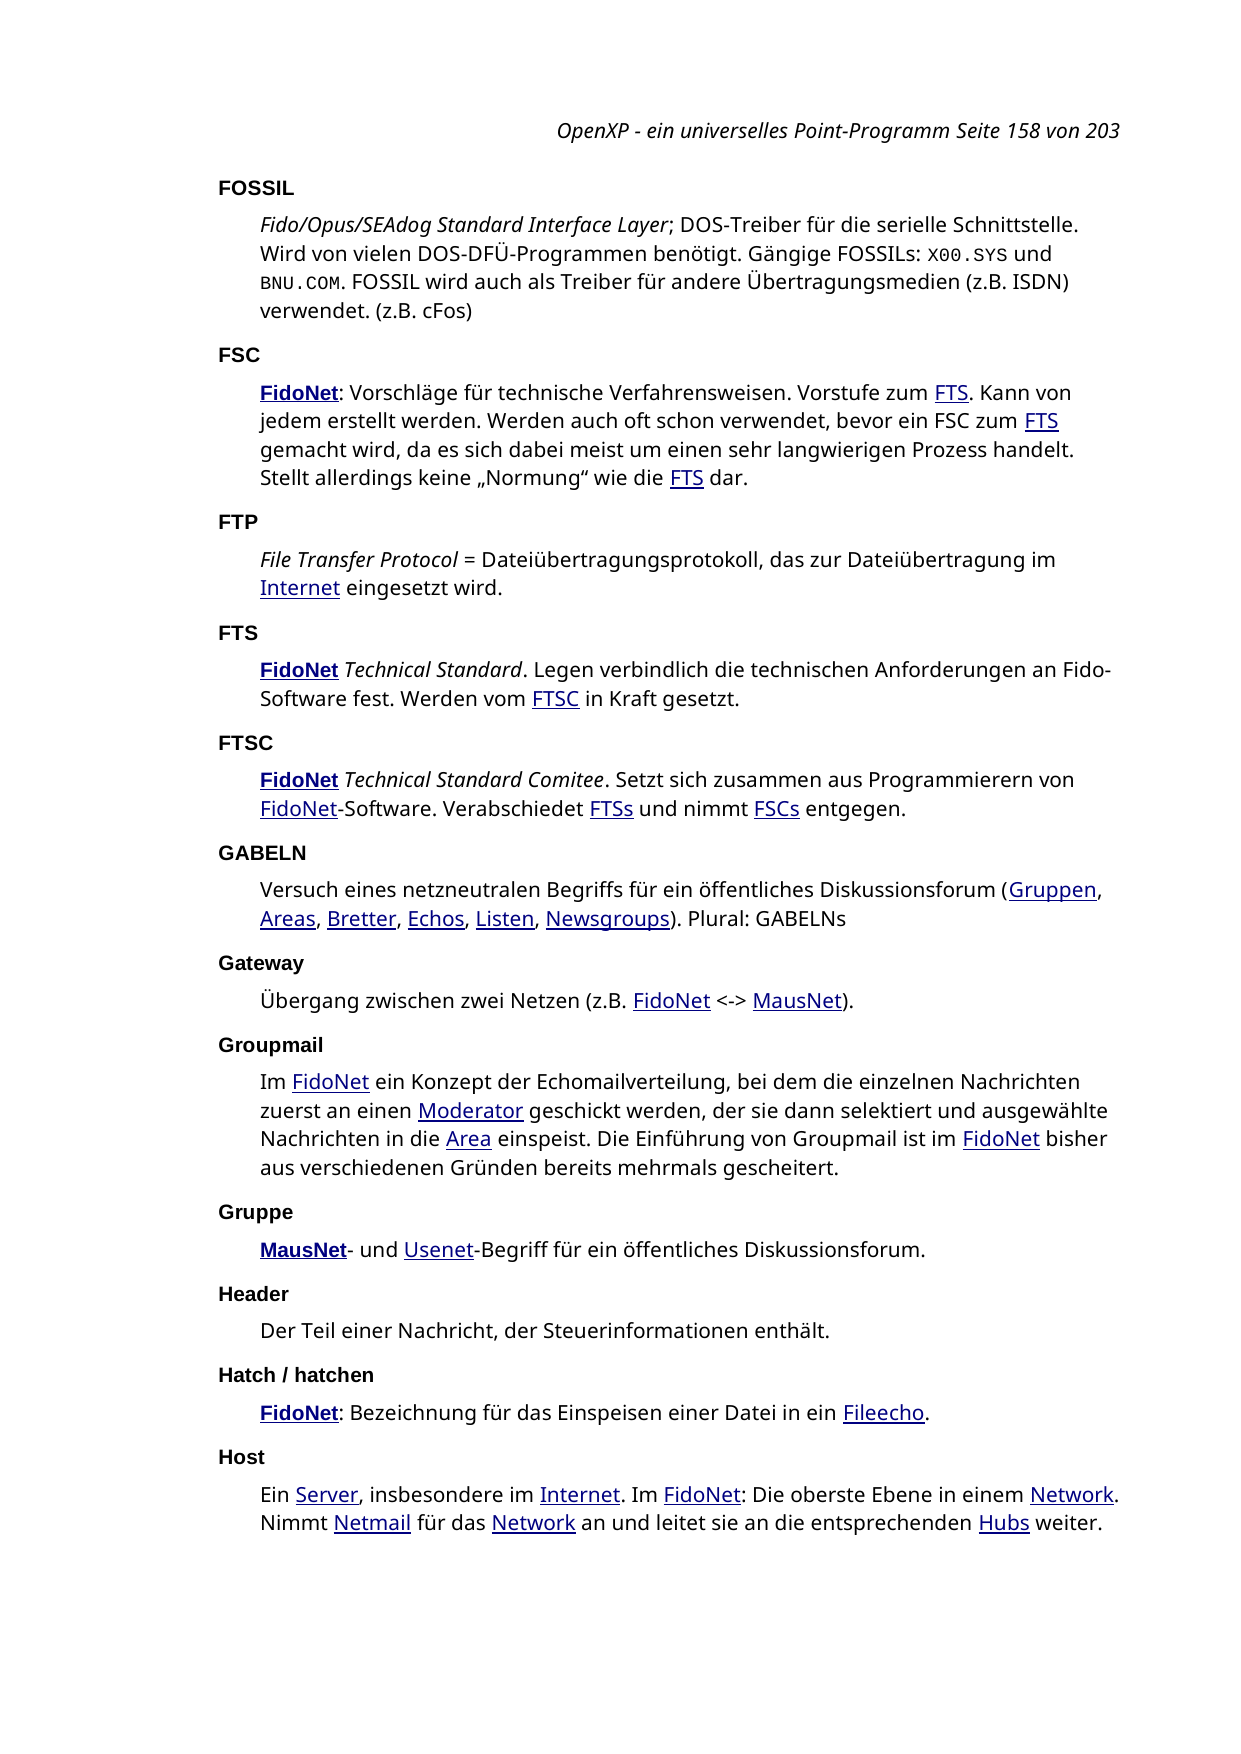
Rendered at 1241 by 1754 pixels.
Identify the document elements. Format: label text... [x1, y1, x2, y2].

subtitle Header [218, 1279, 1122, 1306]
subtitle GABELN [218, 838, 1122, 865]
text Der Teil einer Nachricht, der Steuerinformationen enthält. [260, 1316, 1122, 1345]
text Versuch eines netzneutralen Begriffs für ein öffentliches Diskussionsforum (Gruppen, Areas, Bretter, Echos, Listen, Newsgroups). Plural: GABELNs [260, 875, 1122, 932]
subtitle Groupmail [218, 1030, 1122, 1057]
subtitle FTSC [218, 728, 1122, 755]
subtitle Gateway [218, 948, 1122, 975]
text MausNet- und Usenet-Begriff für ein öffentliches Diskussionsforum. [260, 1234, 1122, 1263]
text File Transfer Protocol = Dateiübertragungsprotokoll, das zur Dateiübertragung im Internet eingesetzt wird. [260, 545, 1122, 602]
text FidoNet Technical Standard Comitee. Setzt sich zusammen aus Programmierern von FidoNet-Software. Verabschiedet FTSs und nimmt FSCs entgegen. [260, 765, 1122, 822]
subtitle Host [218, 1442, 1122, 1469]
text Im FidoNet ein Konzept der Echomailverteilung, bei dem die einzelnen Nachrichten zuerst an einen Moderator geschickt werden, der sie dann selektiert und ausgewählte Nachrichten in die Area einspeist. Die Einführung von Groupmail ist im FidoNet bisher aus verschiedenen Gründen bereits mehrmals gescheitert. [260, 1067, 1122, 1181]
text Übergang zwischen zwei Netzen (z.B. FidoNet <-> MausNet). [260, 986, 1122, 1014]
subtitle FTS [218, 617, 1122, 644]
subtitle FTP [218, 507, 1122, 534]
text Fido/Opus/SEAdog Standard Interface Layer; DOS-Treiber für die serielle Schnittstelle. Wird von vielen DOS-DFÜ-Programmen benötigt. Gängige FOSSILs: X00.SYS und BNU.COM. FOSSIL wird auch als Treiber für andere Übertragungsmedien (z.B. ISDN) verwendet. (z.B. cFos) [260, 210, 1122, 324]
subtitle Hatch / hatchen [218, 1360, 1122, 1387]
text FidoNet: Vorschläge für technische Verfahrensweisen. Vorstufe zum FTS. Kann von jedem erstellt werden. Werden auch oft schon verwendet, bevor ein FSC zum FTS gemacht wird, da es sich dabei meist um einen sehr langwierigen Prozess handelt. Stellt allerdings keine „Normung“ wie die FTS dar. [260, 377, 1122, 492]
subtitle Gruppe [218, 1197, 1122, 1224]
text FidoNet Technical Standard. Legen verbindlich die technischen Anforderungen an Fido-Software fest. Werden vom FTSC in Kraft gesetzt. [260, 655, 1122, 712]
text FidoNet: Bezeichnung für das Einspeisen einer Datei in ein Fileecho. [260, 1398, 1122, 1426]
subtitle FSC [218, 340, 1122, 367]
text Ein Server, insbesondere im Internet. Im FidoNet: Die oberste Ebene in einem Network. Nimmt Netmail für das Network an und leitet sie an die entsprechenden Hubs weiter. [260, 1479, 1122, 1537]
subtitle FOSSIL [218, 173, 1122, 200]
